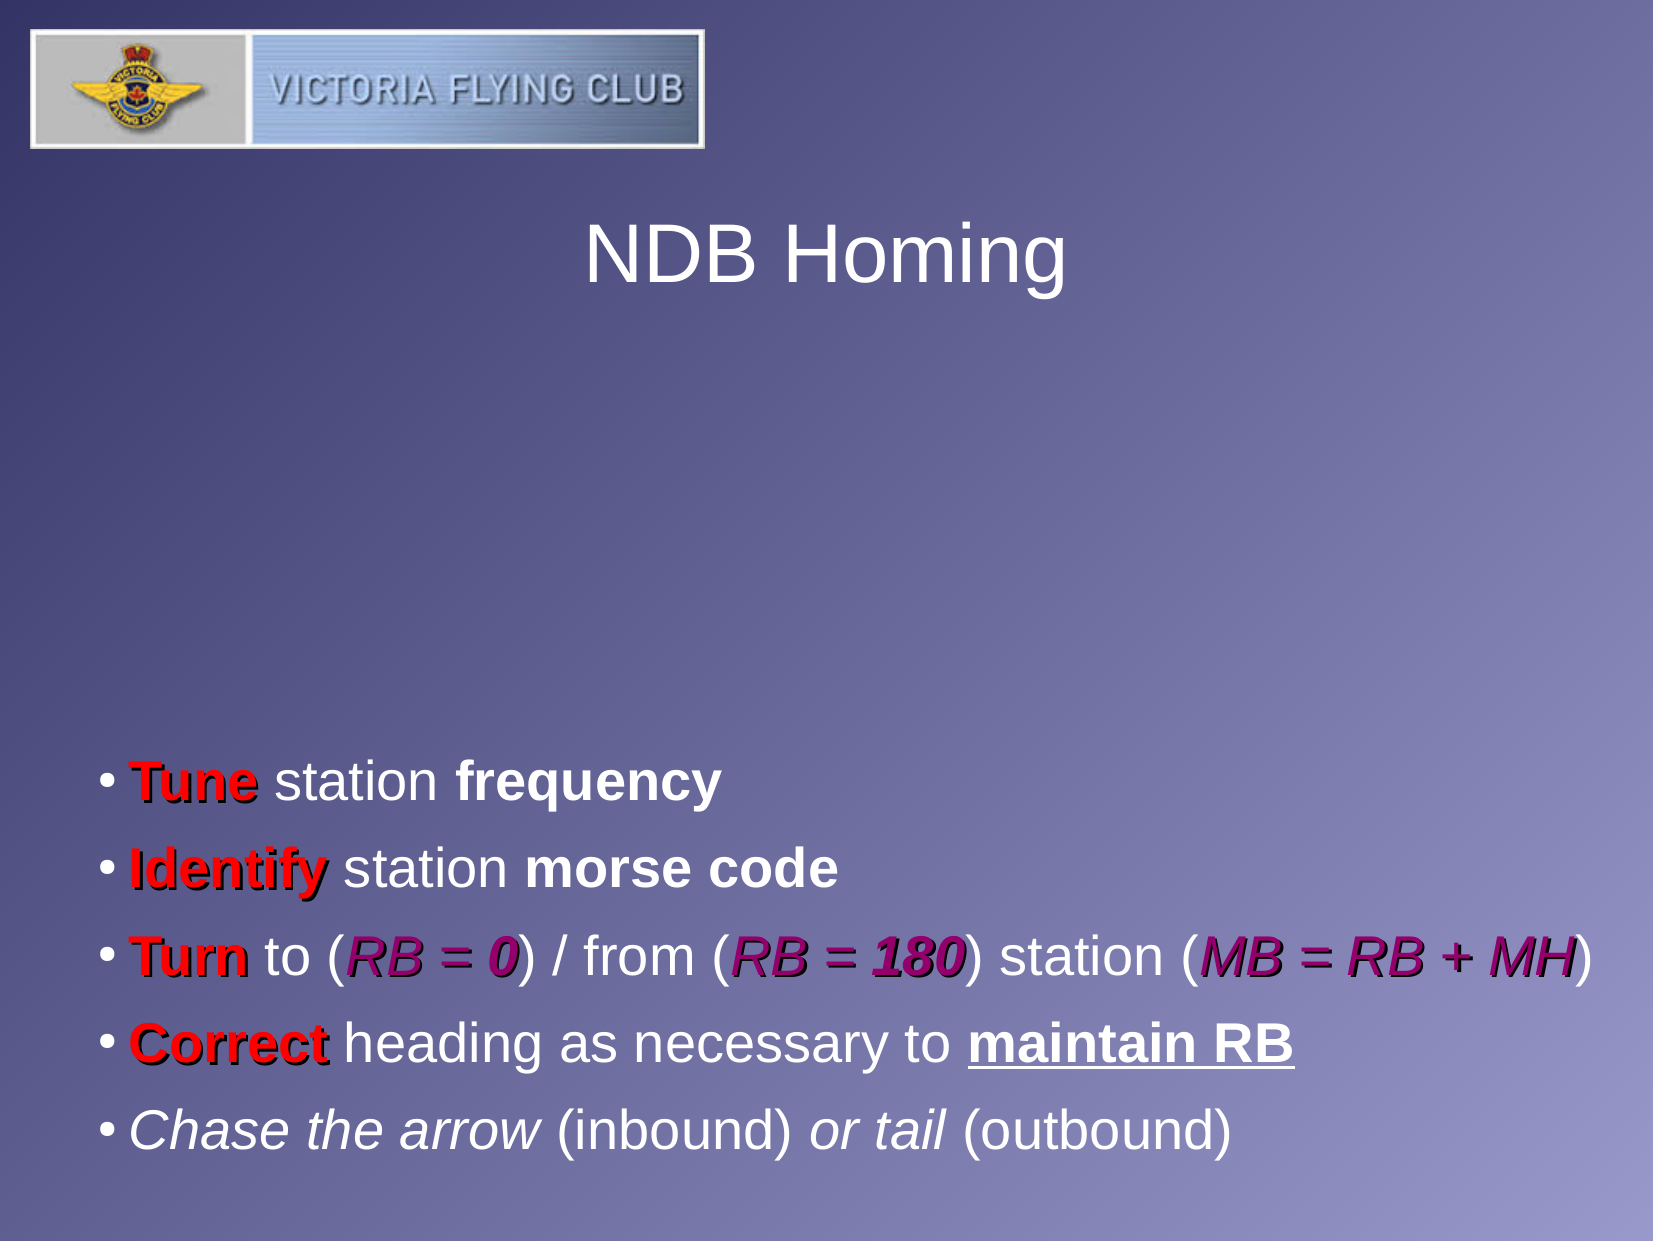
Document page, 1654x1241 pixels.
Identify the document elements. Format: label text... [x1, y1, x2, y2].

picture [30, 29, 705, 149]
title NDB Homing [82, 150, 1571, 358]
list Tune station frequency Identify station morse code Turn to (RB = 0) / from (RB = 180) station (MB = RB + MH) Correct heading as necessary to maintain RB Chase the arrow (inbound) or tail (outbound) [82, 750, 1606, 1201]
